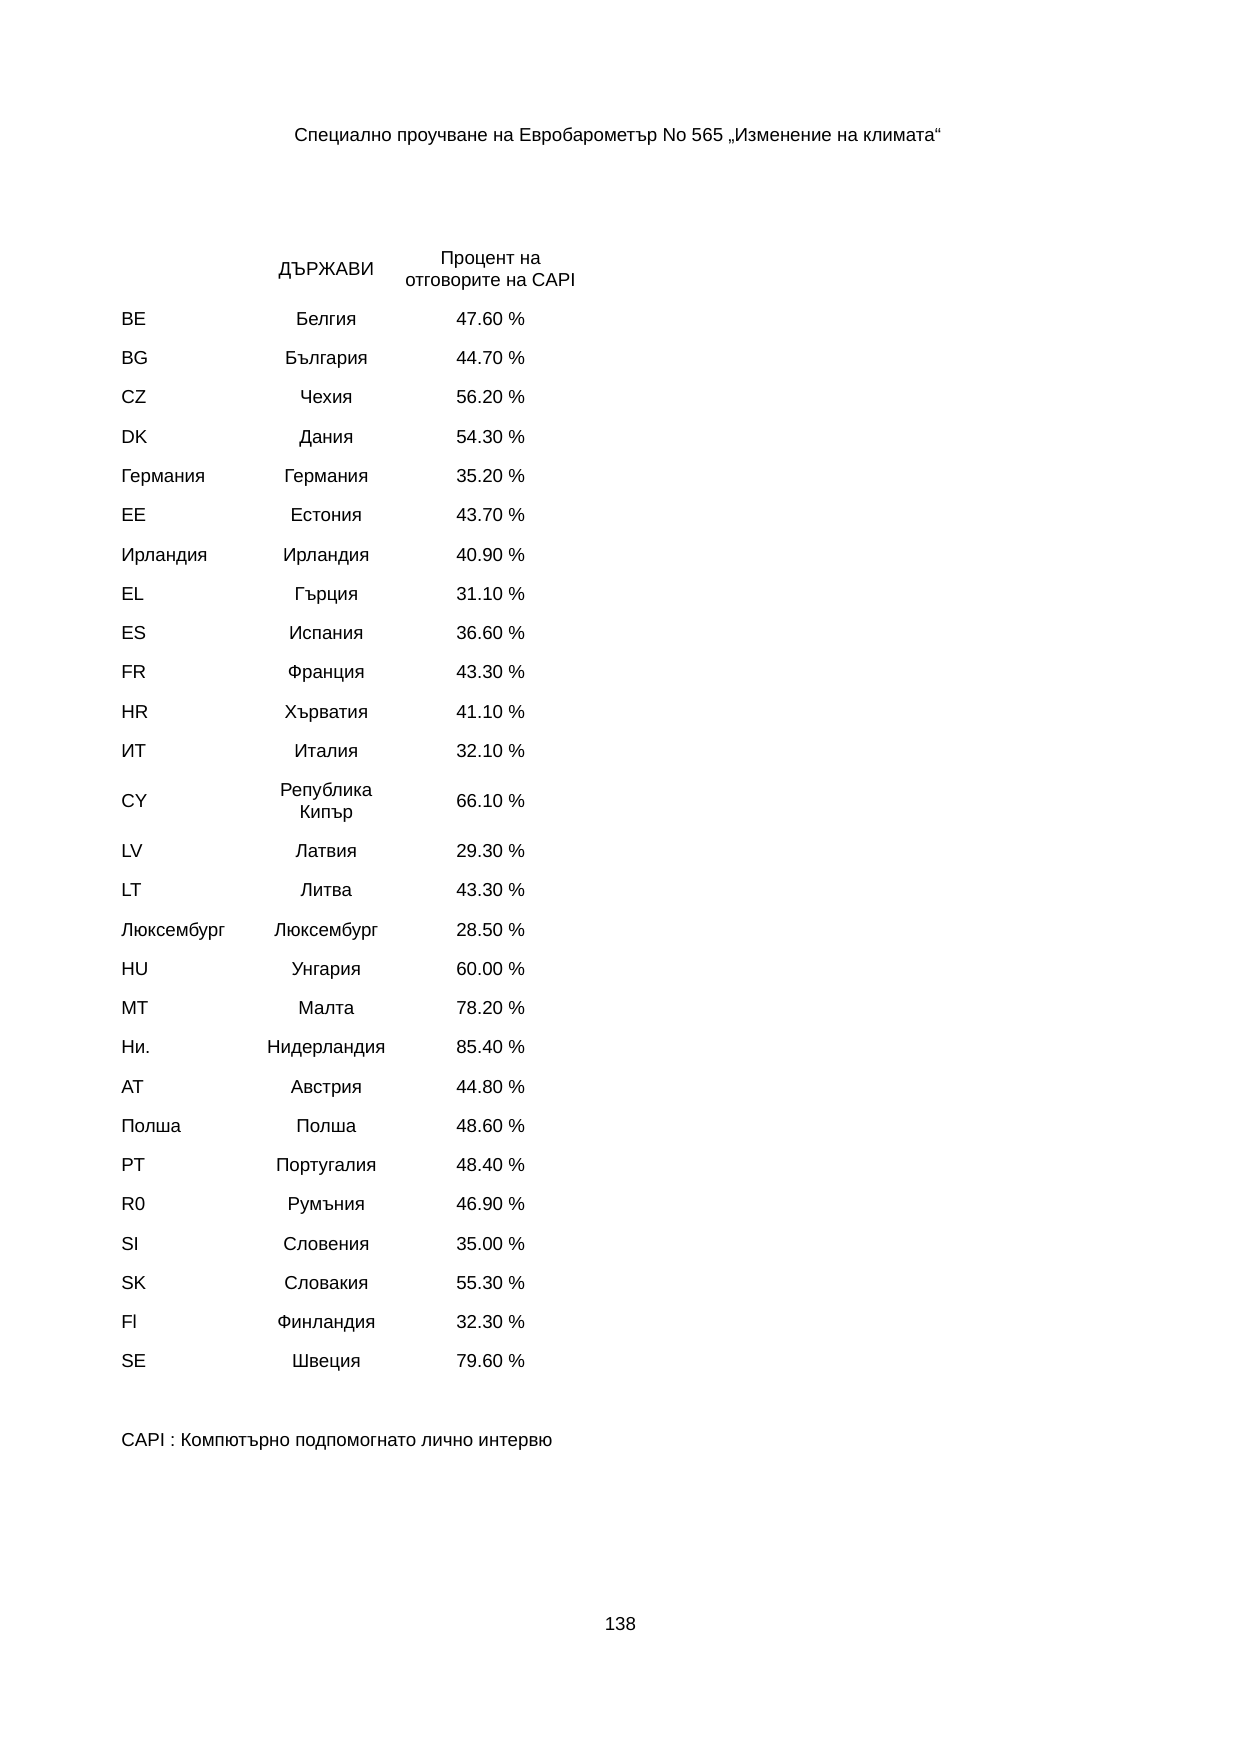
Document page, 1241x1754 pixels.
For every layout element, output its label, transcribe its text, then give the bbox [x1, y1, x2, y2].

table_cell Малта [257, 988, 395, 1027]
table_cell 32,30 % [395, 1302, 585, 1341]
table_cell [118, 1381, 257, 1420]
table_cell EE [118, 495, 257, 534]
table_cell Естония [257, 495, 395, 534]
table_cell DK [118, 417, 257, 456]
table_cell 44,80 % [395, 1067, 585, 1106]
table_cell 44,70 % [395, 338, 585, 377]
table_cell ИТ [118, 731, 257, 770]
table_cell 28,50 % [395, 910, 585, 949]
table_cell Литва [257, 870, 395, 909]
table_cell BG [118, 338, 257, 377]
table_cell 60,00 % [395, 949, 585, 988]
table_cell SK [118, 1263, 257, 1302]
table_cell Франция [257, 652, 395, 692]
table_header [118, 238, 257, 299]
table_header Процент на отговорите на CAPI [395, 238, 585, 299]
table_cell MT [118, 988, 257, 1027]
table_cell 55,30 % [395, 1263, 585, 1302]
table_cell LT [118, 870, 257, 909]
table_cell PT [118, 1145, 257, 1184]
table_cell 56,20 % [395, 378, 585, 417]
table_cell Люксембург [257, 910, 395, 949]
table_cell CZ [118, 378, 257, 417]
table_cell Fl [118, 1302, 257, 1341]
table_cell 78,20 % [395, 988, 585, 1027]
table_cell 43,30 % [395, 870, 585, 909]
table_cell Ни. [118, 1027, 257, 1067]
table_cell Ирландия [118, 535, 257, 574]
table_cell 66,10 % [395, 770, 585, 831]
table_cell Словения [257, 1224, 395, 1263]
table_cell LV [118, 831, 257, 870]
table_cell 35,00 % [395, 1224, 585, 1263]
table_cell Швеция [257, 1341, 395, 1381]
table_cell CAPI : Компютърно подпомогнато лично интервю [118, 1420, 585, 1459]
table_cell Ирландия [257, 535, 395, 574]
table_cell Гърция [257, 574, 395, 613]
table_cell Португалия [257, 1145, 395, 1184]
table_cell AT [118, 1067, 257, 1106]
table_cell 85,40 % [395, 1027, 585, 1067]
table_cell 46,90 % [395, 1184, 585, 1224]
table_cell Испания [257, 613, 395, 652]
table_cell ES [118, 613, 257, 652]
table_cell SE [118, 1341, 257, 1381]
table_cell Полша [118, 1106, 257, 1145]
table_cell HU [118, 949, 257, 988]
table_cell 40,90 % [395, 535, 585, 574]
table_cell Чехия [257, 378, 395, 417]
table_cell Финландия [257, 1302, 395, 1341]
table_cell Румъния [257, 1184, 395, 1224]
table_cell [395, 1381, 585, 1420]
table_cell 31,10 % [395, 574, 585, 613]
table_cell [257, 1381, 395, 1420]
table_cell 41,10 % [395, 692, 585, 731]
table_cell 43,30 % [395, 652, 585, 692]
table_cell CY [118, 770, 257, 831]
table_cell Австрия [257, 1067, 395, 1106]
table_cell Република Кипър [257, 770, 395, 831]
table_cell Латвия [257, 831, 395, 870]
table_cell EL [118, 574, 257, 613]
table_cell BE [118, 299, 257, 338]
table_cell Белгия [257, 299, 395, 338]
table_cell Италия [257, 731, 395, 770]
table_cell Хърватия [257, 692, 395, 731]
table_cell 35,20 % [395, 456, 585, 495]
table_cell 43,70 % [395, 495, 585, 534]
table_cell 47,60 % [395, 299, 585, 338]
table_cell Полша [257, 1106, 395, 1145]
table_cell Германия [118, 456, 257, 495]
table_cell 32,10 % [395, 731, 585, 770]
table_cell 54,30 % [395, 417, 585, 456]
table_header ДЪРЖАВИ [257, 238, 395, 299]
table_cell 36,60 % [395, 613, 585, 652]
table_cell Нидерландия [257, 1027, 395, 1067]
table_cell FR [118, 652, 257, 692]
table_cell SI [118, 1224, 257, 1263]
table_cell R0 [118, 1184, 257, 1224]
table_cell Люксембург [118, 910, 257, 949]
table_cell Словакия [257, 1263, 395, 1302]
table_cell Дания [257, 417, 395, 456]
table_cell HR [118, 692, 257, 731]
table_cell Унгария [257, 949, 395, 988]
table_cell 48,60 % [395, 1106, 585, 1145]
table_cell България [257, 338, 395, 377]
table_cell 48,40 % [395, 1145, 585, 1184]
table_cell 29,30 % [395, 831, 585, 870]
table_cell 79,60 % [395, 1341, 585, 1381]
table_cell Германия [257, 456, 395, 495]
